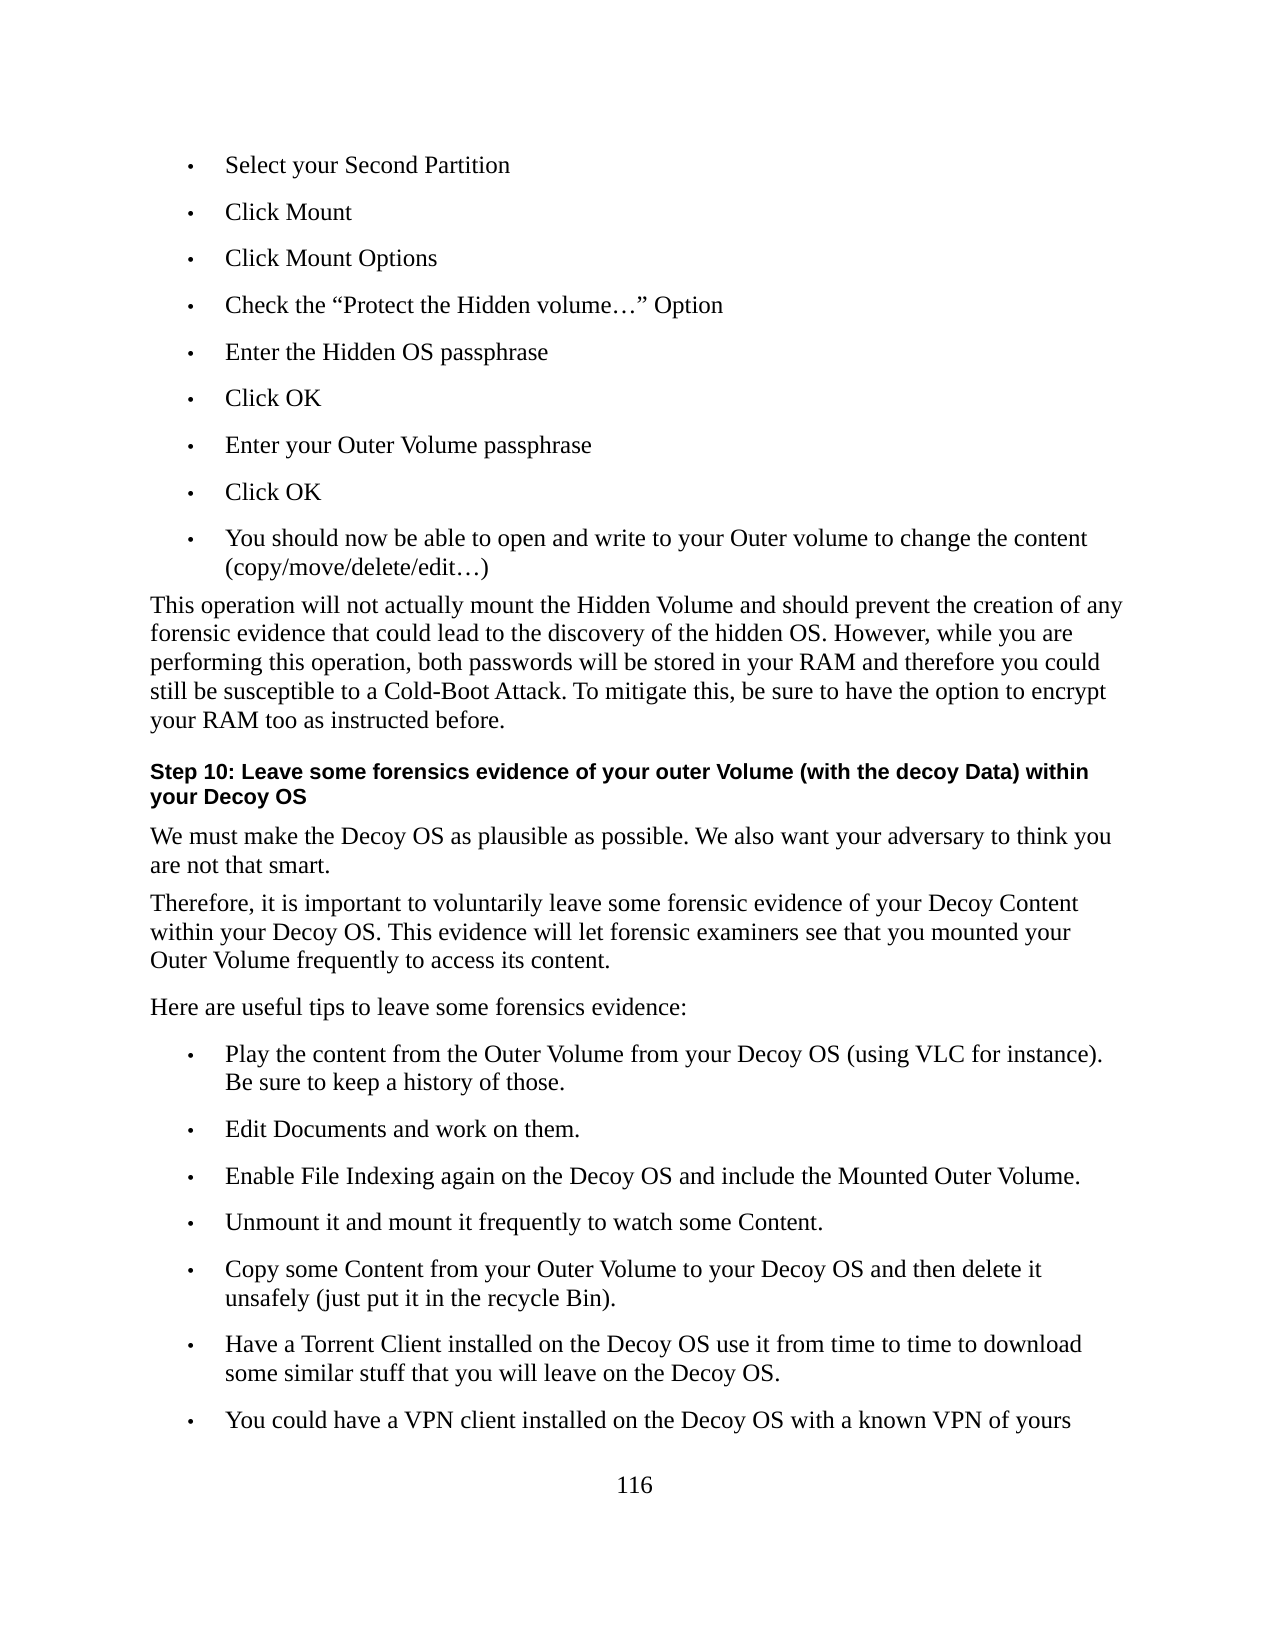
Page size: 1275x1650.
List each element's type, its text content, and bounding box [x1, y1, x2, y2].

list Copy some Content from your Outer Volume to your Decoy OS and then delete it unsafely (just put it in the recycle Bin). [187, 1254, 1125, 1312]
list Enter the Hidden OS passphrase [187, 337, 1125, 365]
list Enable File Indexing again on the Decoy OS and include the Mounted Outer Volume. [187, 1161, 1125, 1189]
list Click OK [187, 477, 1125, 505]
text We must make the Decoy OS as plausible as possible. We also want your adversary to think you are not that smart. [150, 821, 1125, 879]
subtitle Step 10: Leave some forensics evidence of your outer Volume (with the decoy Data) within your Decoy OS [150, 758, 1125, 809]
list Have a Torrent Client installed on the Decoy OS use it from time to time to download some similar stuff that you will leave on the Decoy OS. [187, 1329, 1125, 1387]
list Click Mount [187, 197, 1125, 225]
list You should now be able to open and write to your Outer volume to change the content (copy/move/delete/edit…) [187, 523, 1125, 581]
text Here are useful tips to leave some forensics evidence: [150, 992, 1125, 1021]
text This operation will not actually mount the Hidden Volume and should prevent the creation of any forensic evidence that could lead to the discovery of the hidden OS. However, while you are performing this operation, both passwords will be stored in your RAM and therefore you could still be susceptible to a Cold-Boot Attack. To mitigate this, be sure to have the option to encrypt your RAM too as instructed before. [150, 590, 1125, 733]
list Unmount it and mount it frequently to watch some Content. [187, 1207, 1125, 1236]
text Therefore, it is important to voluntarily leave some forensic evidence of your Decoy Content within your Decoy OS. This evidence will let forensic examiners see that you mounted your Outer Volume frequently to access its content. [150, 888, 1125, 974]
list Play the content from the Outer Volume from your Decoy OS (using VLC for instance). Be sure to keep a history of those. [187, 1039, 1125, 1096]
list Enter your Outer Volume passphrase [187, 430, 1125, 459]
list Click Mount Options [187, 243, 1125, 272]
list Click OK [187, 383, 1125, 412]
list Select your Second Partition [187, 150, 1125, 179]
list Check the “Protect the Hidden volume…” Option [187, 290, 1125, 319]
list Edit Documents and work on them. [187, 1114, 1125, 1143]
list You could have a VPN client installed on the Decoy OS with a known VPN of yours [187, 1405, 1125, 1434]
